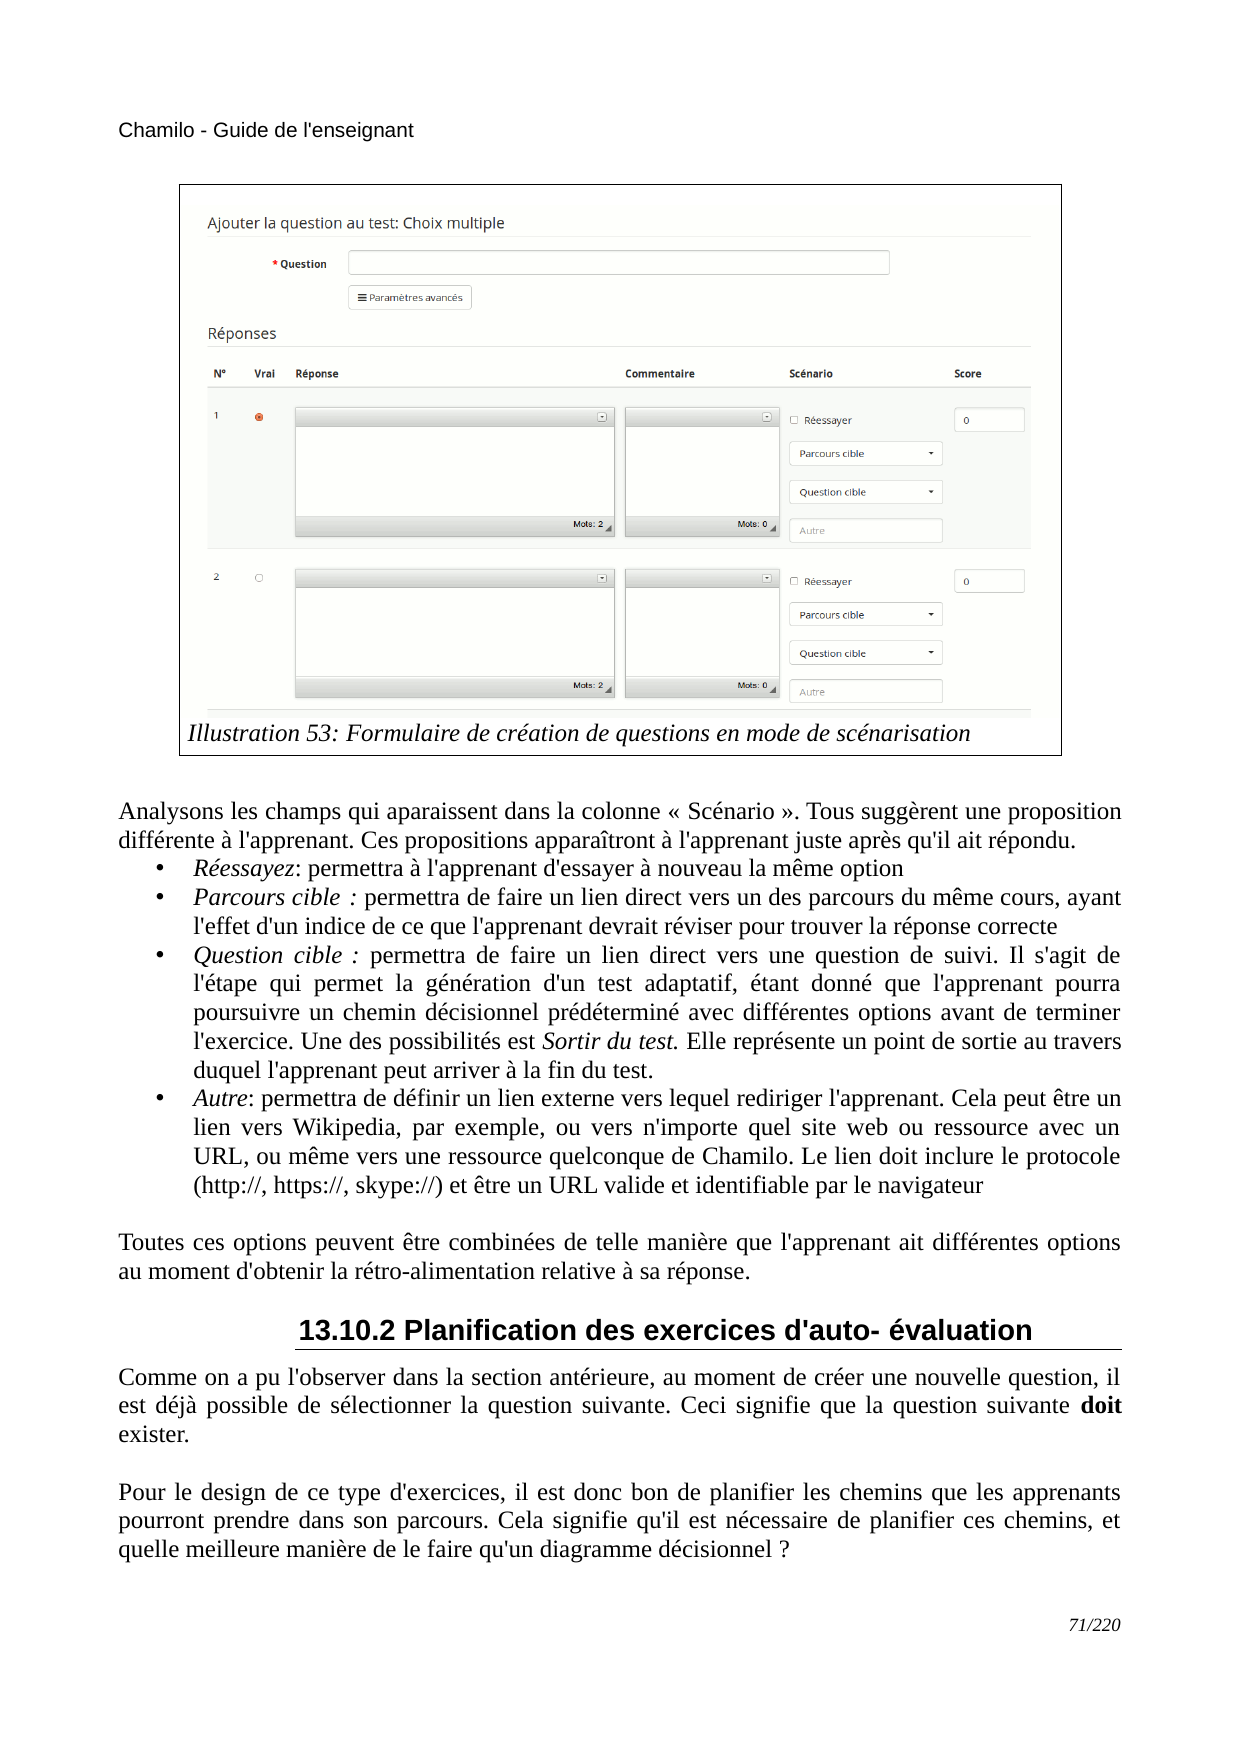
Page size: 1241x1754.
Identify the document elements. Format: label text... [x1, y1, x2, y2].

subtitle Planification des exercices d'auto- évaluation [295, 1310, 1122, 1349]
text Illustration 53: Formulaire de création de questions en mode de scénarisation [187, 718, 1053, 746]
picture [181, 205, 1060, 718]
text Analysons les champs qui aparaissent dans la colonne « Scénario ». Tous suggèrent une proposition différente à l'apprenant. Ces propositions apparaîtront à l'apprenant juste après qu'il ait répondu. [118, 796, 1122, 853]
list Réessayez: permettra à l'apprenant d'essayer à nouveau la même option [156, 853, 1122, 882]
text Comme on a pu l'observer dans la section antérieure, au moment de créer une nouvelle question, il est déjà possible de sélectionner la question suivante. Ceci signifie que la question suivante doit exister. [118, 1362, 1122, 1448]
list Autre: permettra de définir un lien externe vers lequel rediriger l'apprenant. Cela peut être un lien vers Wikipedia, par exemple, ou vers n'importe quel site web ou ressource avec un URL, ou même vers une ressource quelconque de Chamilo. Le lien doit inclure le protocole (http://, https://, skype://) et être un URL valide et identifiable par le navigateur [156, 1083, 1122, 1198]
list Parcours cible : permettra de faire un lien direct vers un des parcours du même cours, ayant l'effet d'un indice de ce que l'apprenant devrait réviser pour trouver la réponse correcte [156, 882, 1122, 940]
list Question cible : permettra de faire un lien direct vers une question de suivi. Il s'agit de l'étape qui permet la génération d'un test adaptatif, étant donné que l'apprenant pourra poursuivre un chemin décisionnel prédéterminé avec différentes options avant de terminer l'exercice. Une des possibilités est Sortir du test. Elle représente un point de sortie au travers duquel l'apprenant peut arriver à la fin du test. [156, 940, 1122, 1083]
text Toutes ces options peuvent être combinées de telle manière que l'apprenant ait différentes options au moment d'obtenir la rétro-alimentation relative à sa réponse. [118, 1227, 1122, 1285]
text Pour le design de ce type d'exercices, il est donc bon de planifier les chemins que les apprenants pourront prendre dans son parcours. Cela signifie qu'il est nécessaire de planifier ces chemins, et quelle meilleure manière de le faire qu'un diagramme décisionnel ? [118, 1477, 1122, 1563]
